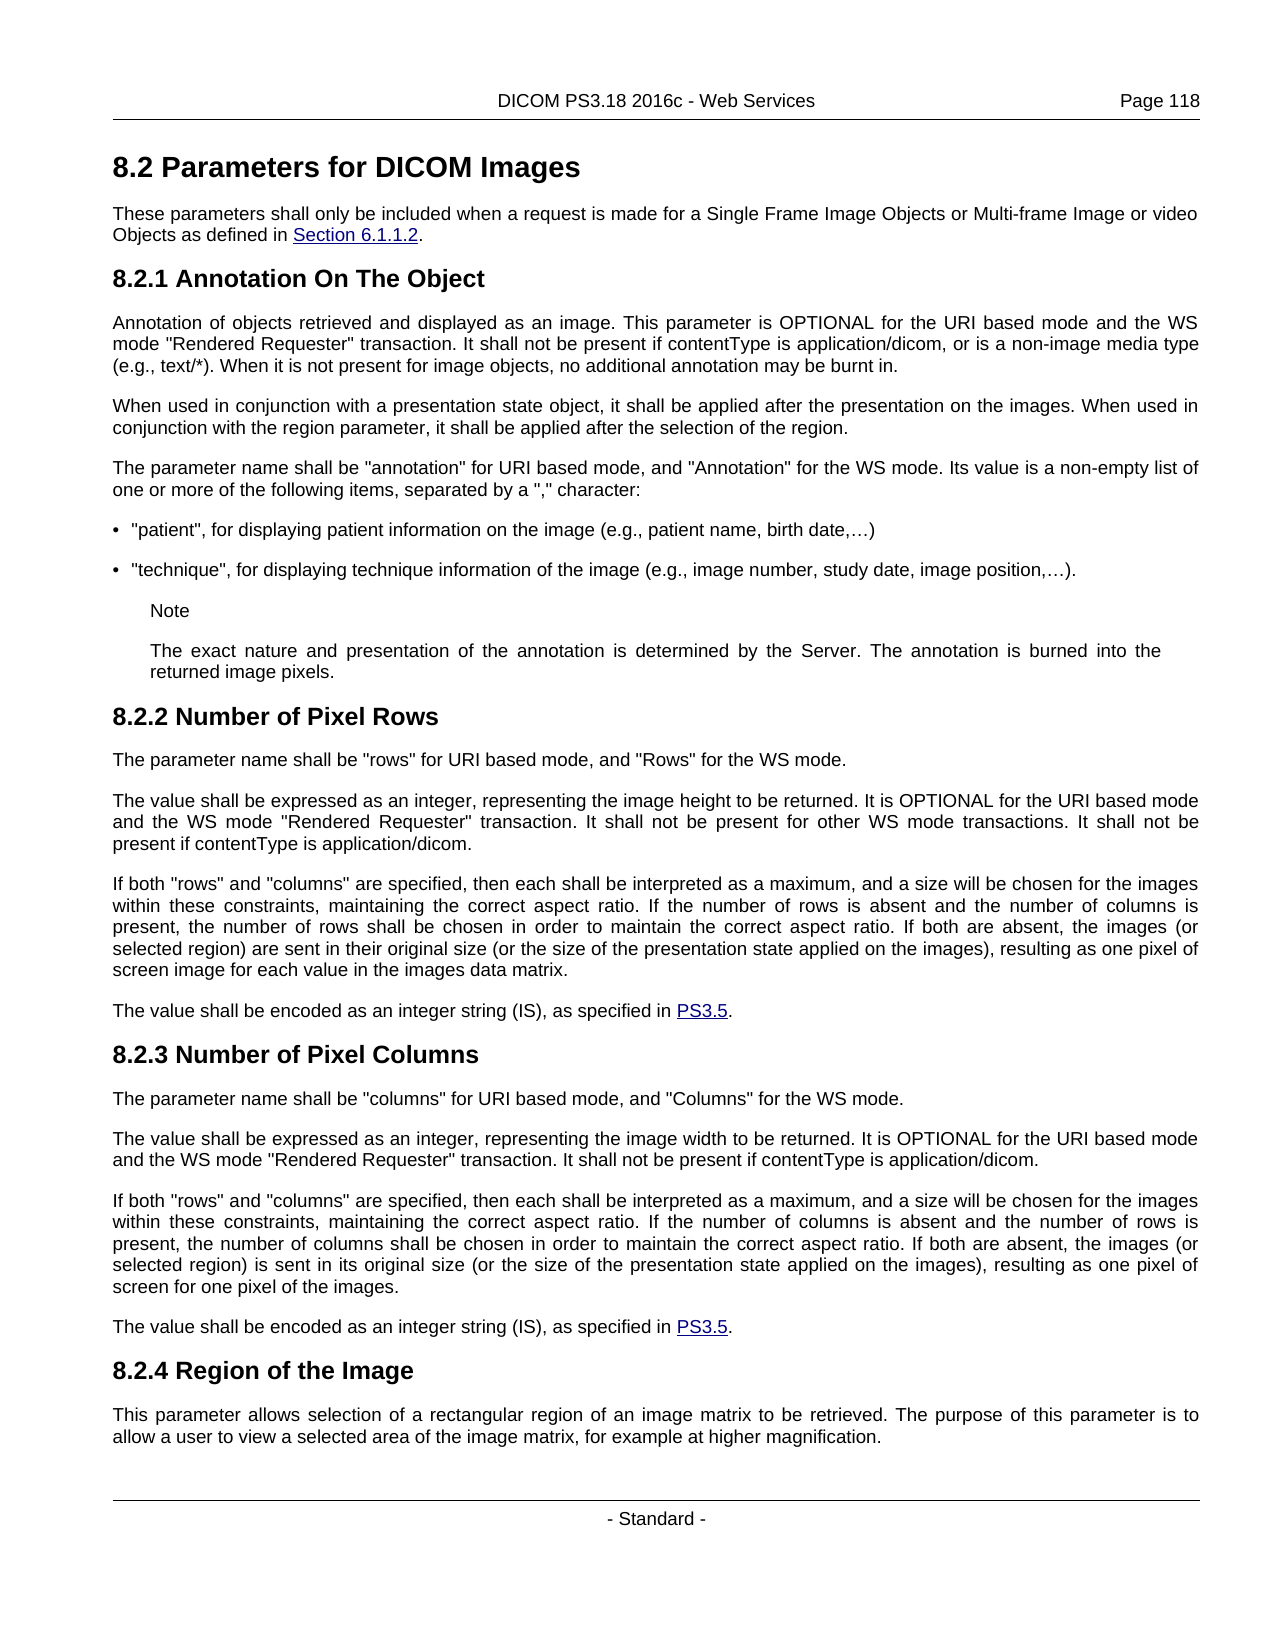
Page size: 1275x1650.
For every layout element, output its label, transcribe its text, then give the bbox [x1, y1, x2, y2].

text The value shall be encoded as an integer string (IS), as specified in PS3.5. [112, 999, 1200, 1021]
text Note [150, 599, 1162, 621]
text These parameters shall only be included when a request is made for a Single Frame Image Objects or Multi-frame Image or video Objects as defined in Section 6.1.1.2. [112, 202, 1200, 245]
text 8.2.2 Number of Pixel Rows [112, 702, 1200, 730]
list "technique", for displaying technique information of the image (e.g., image number, study date, image position,…). [112, 559, 1200, 581]
text The value shall be expressed as an integer, representing the image height to be returned. It is OPTIONAL for the URI based mode and the WS mode "Rendered Requester" transaction. It shall not be present for other WS mode transactions. It shall not be present if contentType is application/dicom. [112, 789, 1200, 854]
text 8.2.3 Number of Pixel Columns [112, 1040, 1200, 1068]
text If both "rows" and "columns" are specified, then each shall be interpreted as a maximum, and a size will be chosen for the images within these constraints, maintaining the correct aspect ratio. If the number of rows is absent and the number of columns is present, the number of rows shall be chosen in order to maintain the correct aspect ratio. If both are absent, the images (or selected region) are sent in their original size (or the size of the presentation state applied on the images), resulting as one pixel of screen image for each value in the images data matrix. [112, 873, 1200, 981]
text This parameter allows selection of a rectangular region of an image matrix to be retrieved. The purpose of this parameter is to allow a user to view a selected area of the image matrix, for example at higher magnification. [112, 1404, 1200, 1447]
text The value shall be encoded as an integer string (IS), as specified in PS3.5. [112, 1316, 1200, 1338]
text The value shall be expressed as an integer, representing the image width to be returned. It is OPTIONAL for the URI based mode and the WS mode "Rendered Requester" transaction. It shall not be present if contentType is application/dicom. [112, 1128, 1200, 1171]
text 8.2.1 Annotation On The Object [112, 264, 1200, 293]
text The parameter name shall be "rows" for URI based mode, and "Rows" for the WS mode. [112, 749, 1200, 771]
text The parameter name shall be "annotation" for URI based mode, and "Annotation" for the WS mode. Its value is a non-empty list of one or more of the following items, separated by a "," character: [112, 457, 1200, 500]
list "patient", for displaying patient information on the image (e.g., patient name, birth date,…) [112, 519, 1200, 540]
text When used in conjunction with a presentation state object, it shall be applied after the presentation on the images. When used in conjunction with the region parameter, it shall be applied after the selection of the region. [112, 395, 1200, 438]
text Annotation of objects retrieved and displayed as an image. This parameter is OPTIONAL for the URI based mode and the WS mode "Rendered Requester" transaction. It shall not be present if contentType is application/dicom, or is a non-image media type (e.g., text/*). When it is not present for image objects, no additional annotation may be burnt in. [112, 312, 1200, 376]
text If both "rows" and "columns" are specified, then each shall be interpreted as a maximum, and a size will be chosen for the images within these constraints, maintaining the correct aspect ratio. If the number of columns is absent and the number of rows is present, the number of columns shall be chosen in order to maintain the correct aspect ratio. If both are absent, the images (or selected region) is sent in its original size (or the size of the presentation state applied on the images), resulting as one pixel of screen for one pixel of the images. [112, 1189, 1200, 1297]
text The exact nature and presentation of the annotation is determined by the Server. The annotation is burned into the returned image pixels. [150, 640, 1162, 683]
text The parameter name shall be "columns" for URI based mode, and "Columns" for the WS mode. [112, 1087, 1200, 1109]
text 8.2.4 Region of the Image [112, 1356, 1200, 1385]
text 8.2 Parameters for DICOM Images [112, 150, 1200, 183]
